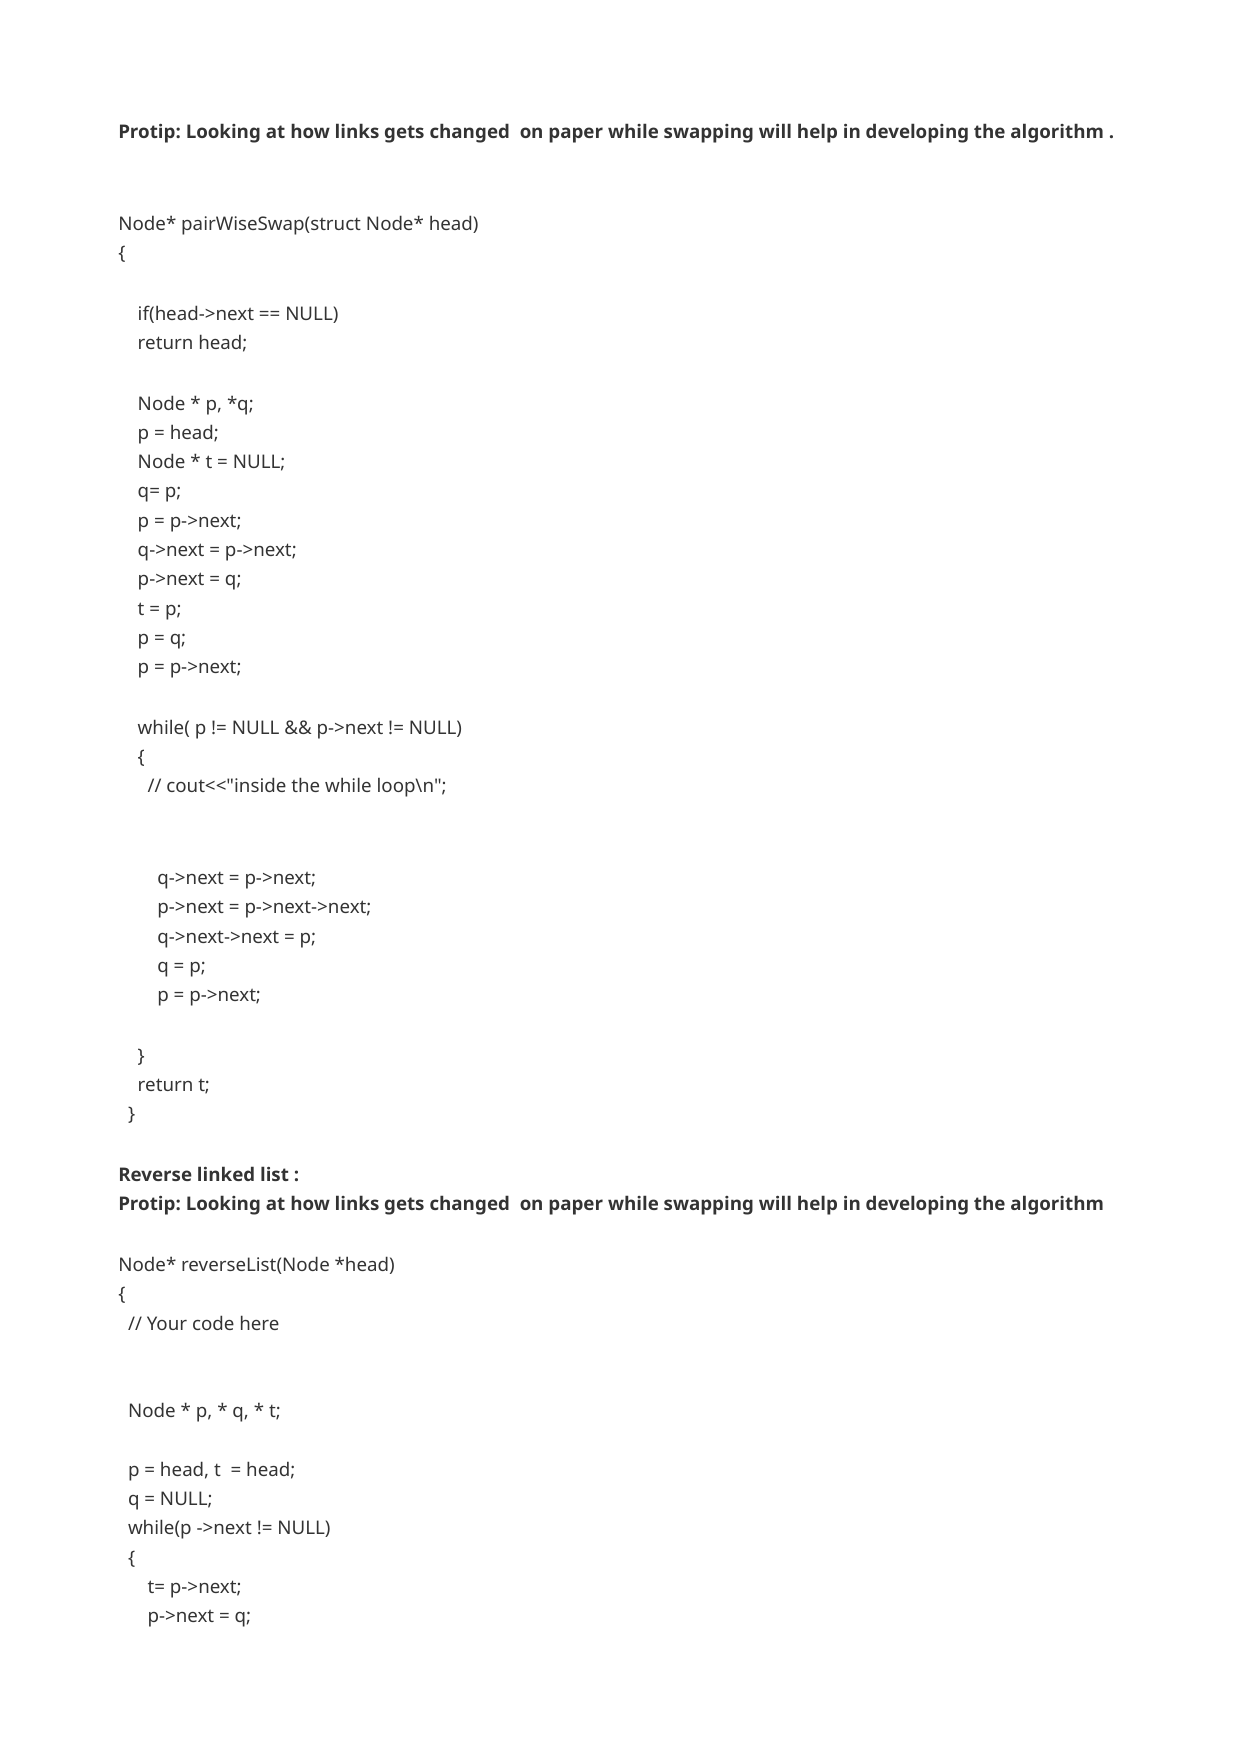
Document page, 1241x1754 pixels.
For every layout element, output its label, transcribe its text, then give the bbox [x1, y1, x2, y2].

text p = head, t = head; [118, 1456, 1122, 1482]
text // Your code here [118, 1310, 1122, 1335]
text p = head; [118, 419, 1122, 445]
text p->next = p->next->next; [118, 894, 1122, 919]
text Reverse linked list : [118, 1161, 1122, 1187]
text while(p ->next != NULL) [118, 1515, 1122, 1540]
text { [118, 239, 1122, 265]
text { [118, 1544, 1122, 1569]
text Node * p, *q; [118, 390, 1122, 415]
text p->next = q; [118, 1602, 1122, 1628]
text while( p != NULL && p->next != NULL) [118, 714, 1122, 739]
text q= p; [118, 478, 1122, 503]
text Node* reverseList(Node *head) [118, 1251, 1122, 1277]
text p = q; [118, 624, 1122, 649]
text p = p->next; [118, 653, 1122, 679]
text p->next = q; [118, 566, 1122, 591]
text t= p->next; [118, 1573, 1122, 1599]
text Protip: Looking at how links gets changed on paper while swapping will help in developing the algorithm . [118, 118, 1122, 144]
text t = p; [118, 595, 1122, 620]
text Protip: Looking at how links gets changed on paper while swapping will help in developing the algorithm [118, 1191, 1122, 1216]
text q = NULL; [118, 1485, 1122, 1511]
text return head; [118, 329, 1122, 355]
text Node * t = NULL; [118, 448, 1122, 474]
text q = p; [118, 952, 1122, 978]
text Node * p, * q, * t; [118, 1398, 1122, 1423]
text } [118, 1101, 1122, 1126]
text { [118, 743, 1122, 769]
text p = p->next; [118, 507, 1122, 532]
text return t; [118, 1071, 1122, 1097]
text q->next->next = p; [118, 923, 1122, 948]
text // cout<<"inside the while loop\n"; [118, 772, 1122, 798]
text { [118, 1281, 1122, 1306]
text q->next = p->next; [118, 536, 1122, 562]
text q->next = p->next; [118, 864, 1122, 890]
text if(head->next == NULL) [118, 300, 1122, 326]
text p = p->next; [118, 982, 1122, 1007]
text } [118, 1042, 1122, 1068]
text Node* pairWiseSwap(struct Node* head) [118, 210, 1122, 236]
